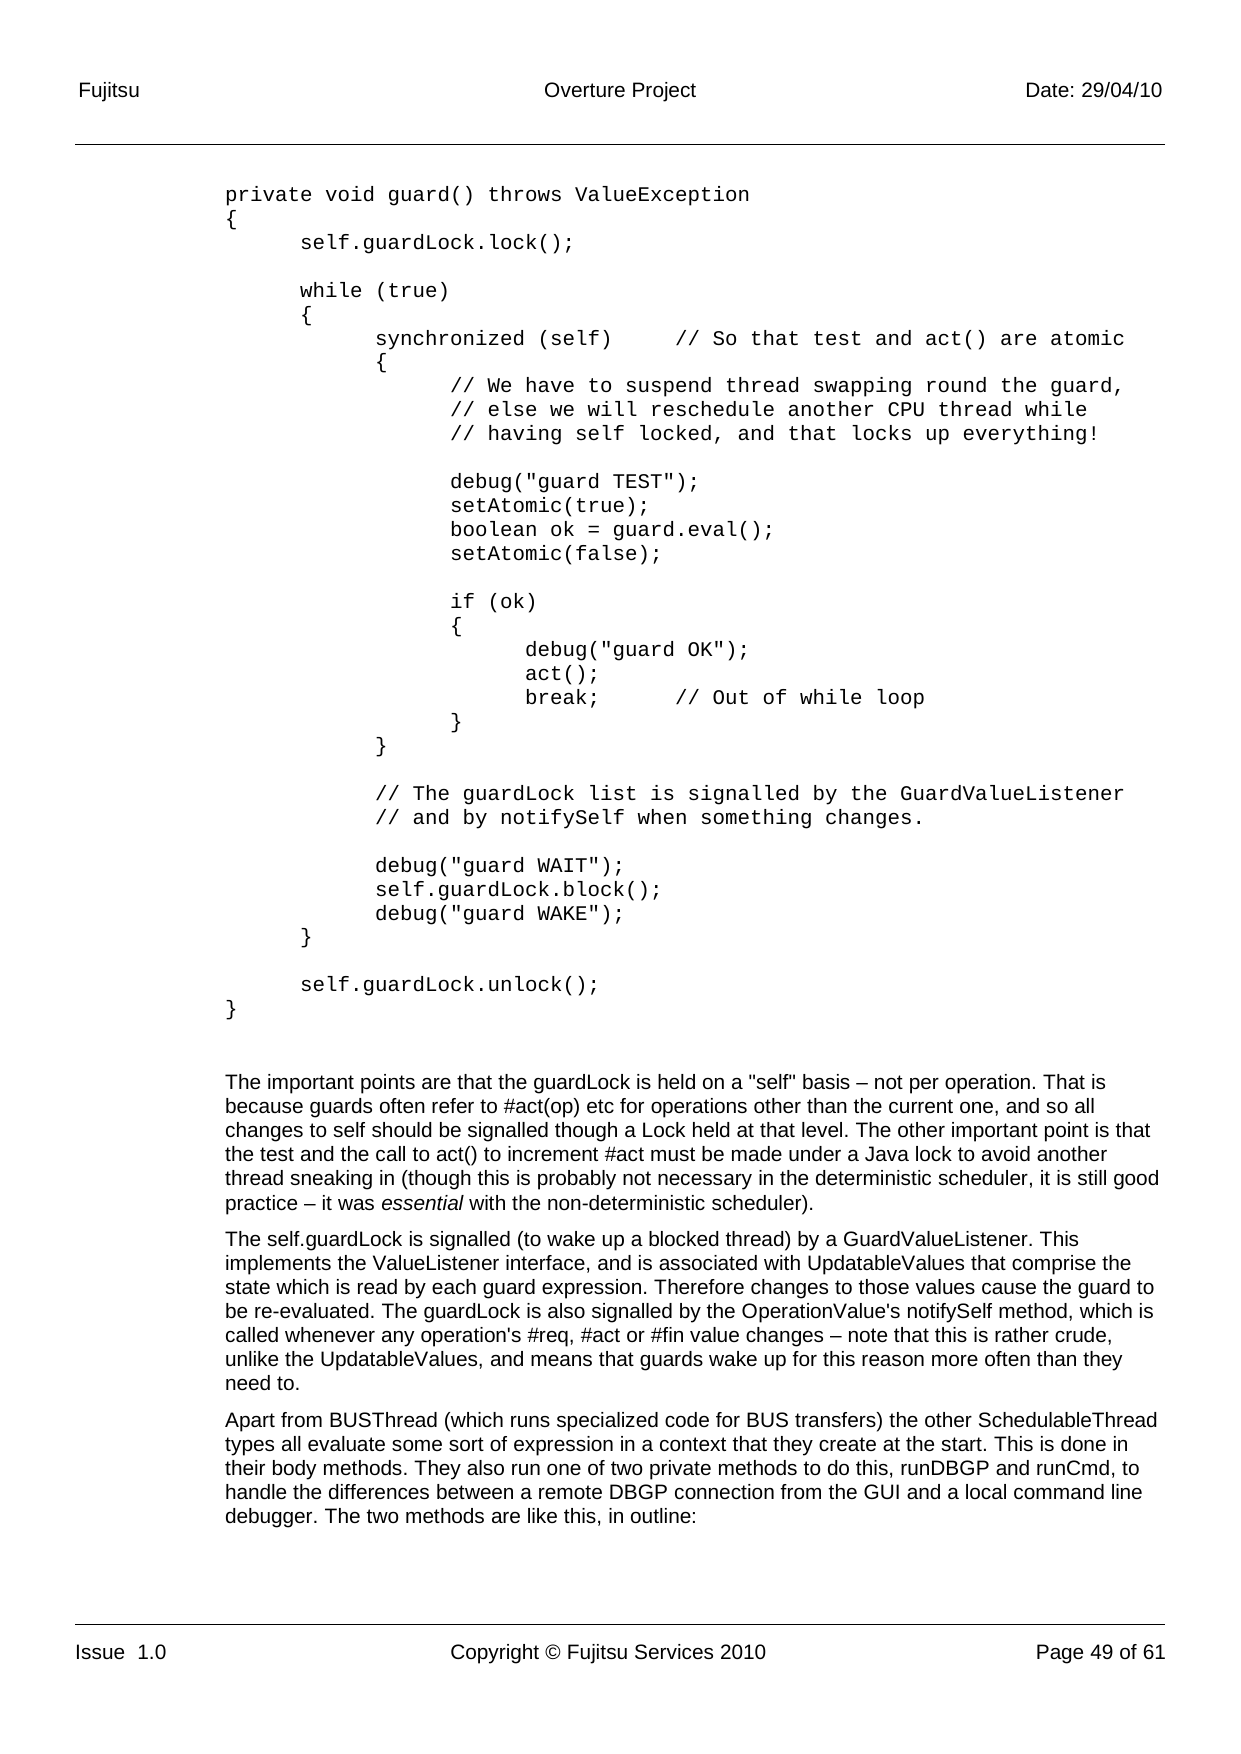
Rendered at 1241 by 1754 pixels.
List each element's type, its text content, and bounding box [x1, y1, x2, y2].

text The important points are that the guardLock is held on a "self" basis – not per operation. That is because guards often refer to #act(op) etc for operations other than the current one, and so all changes to self should be signalled though a Lock held at that level. The other important point is that the test and the call to act() to increment #act must be made under a Java lock to avoid another thread sneaking in (though this is probably not necessary in the deterministic scheduler, it is still good practice – it was essential with the non-deterministic scheduler). [225, 1070, 1165, 1214]
text if (ok) [225, 591, 1165, 615]
text } [225, 926, 1165, 950]
text act(); [225, 663, 1165, 687]
text debug("guard OK"); [225, 639, 1165, 663]
text // having self locked, and that locks up everything! [225, 423, 1165, 447]
text // We have to suspend thread swapping round the guard, [225, 375, 1165, 399]
text // and by notifySelf when something changes. [225, 807, 1165, 831]
text break; // Out of while loop [225, 687, 1165, 711]
text debug("guard WAIT"); [225, 854, 1165, 878]
text } [225, 998, 1165, 1022]
text debug("guard TEST"); [225, 471, 1165, 495]
text { [225, 303, 1165, 327]
text self.guardLock.unlock(); [225, 974, 1165, 998]
text while (true) [225, 279, 1165, 303]
text The self.guardLock is signalled (to wake up a blocked thread) by a GuardValueListener. This implements the ValueListener interface, and is associated with UpdatableValues that comprise the state which is read by each guard expression. Therefore changes to those values cause the guard to be re-evaluated. The guardLock is also signalled by the OperationValue's notifySelf method, which is called whenever any operation's #req, #act or #fin value changes – note that this is rather crude, unlike the UpdatableValues, and means that guards wake up for this reason more often than they need to. [225, 1227, 1165, 1395]
text debug("guard WAKE"); [225, 902, 1165, 926]
text self.guardLock.block(); [225, 878, 1165, 902]
text boolean ok = guard.eval(); [225, 519, 1165, 543]
text // else we will reschedule another CPU thread while [225, 399, 1165, 423]
text setAtomic(false); [225, 543, 1165, 567]
text synchronized (self) // So that test and act() are atomic [225, 327, 1165, 351]
text private void guard() throws ValueException [225, 184, 1165, 208]
text } [225, 735, 1165, 759]
text self.guardLock.lock(); [225, 232, 1165, 256]
text { [225, 351, 1165, 375]
text { [225, 615, 1165, 639]
text { [225, 208, 1165, 232]
text Apart from BUSThread (which runs specialized code for BUS transfers) the other SchedulableThread types all evaluate some sort of expression in a context that they create at the start. This is done in their body methods. They also run one of two private methods to do this, runDBGP and runCmd, to handle the differences between a remote DBGP connection from the GUI and a local command line debugger. The two methods are like this, in outline: [225, 1408, 1165, 1528]
text setAtomic(true); [225, 495, 1165, 519]
text // The guardLock list is signalled by the GuardValueListener [225, 783, 1165, 807]
text } [225, 711, 1165, 735]
